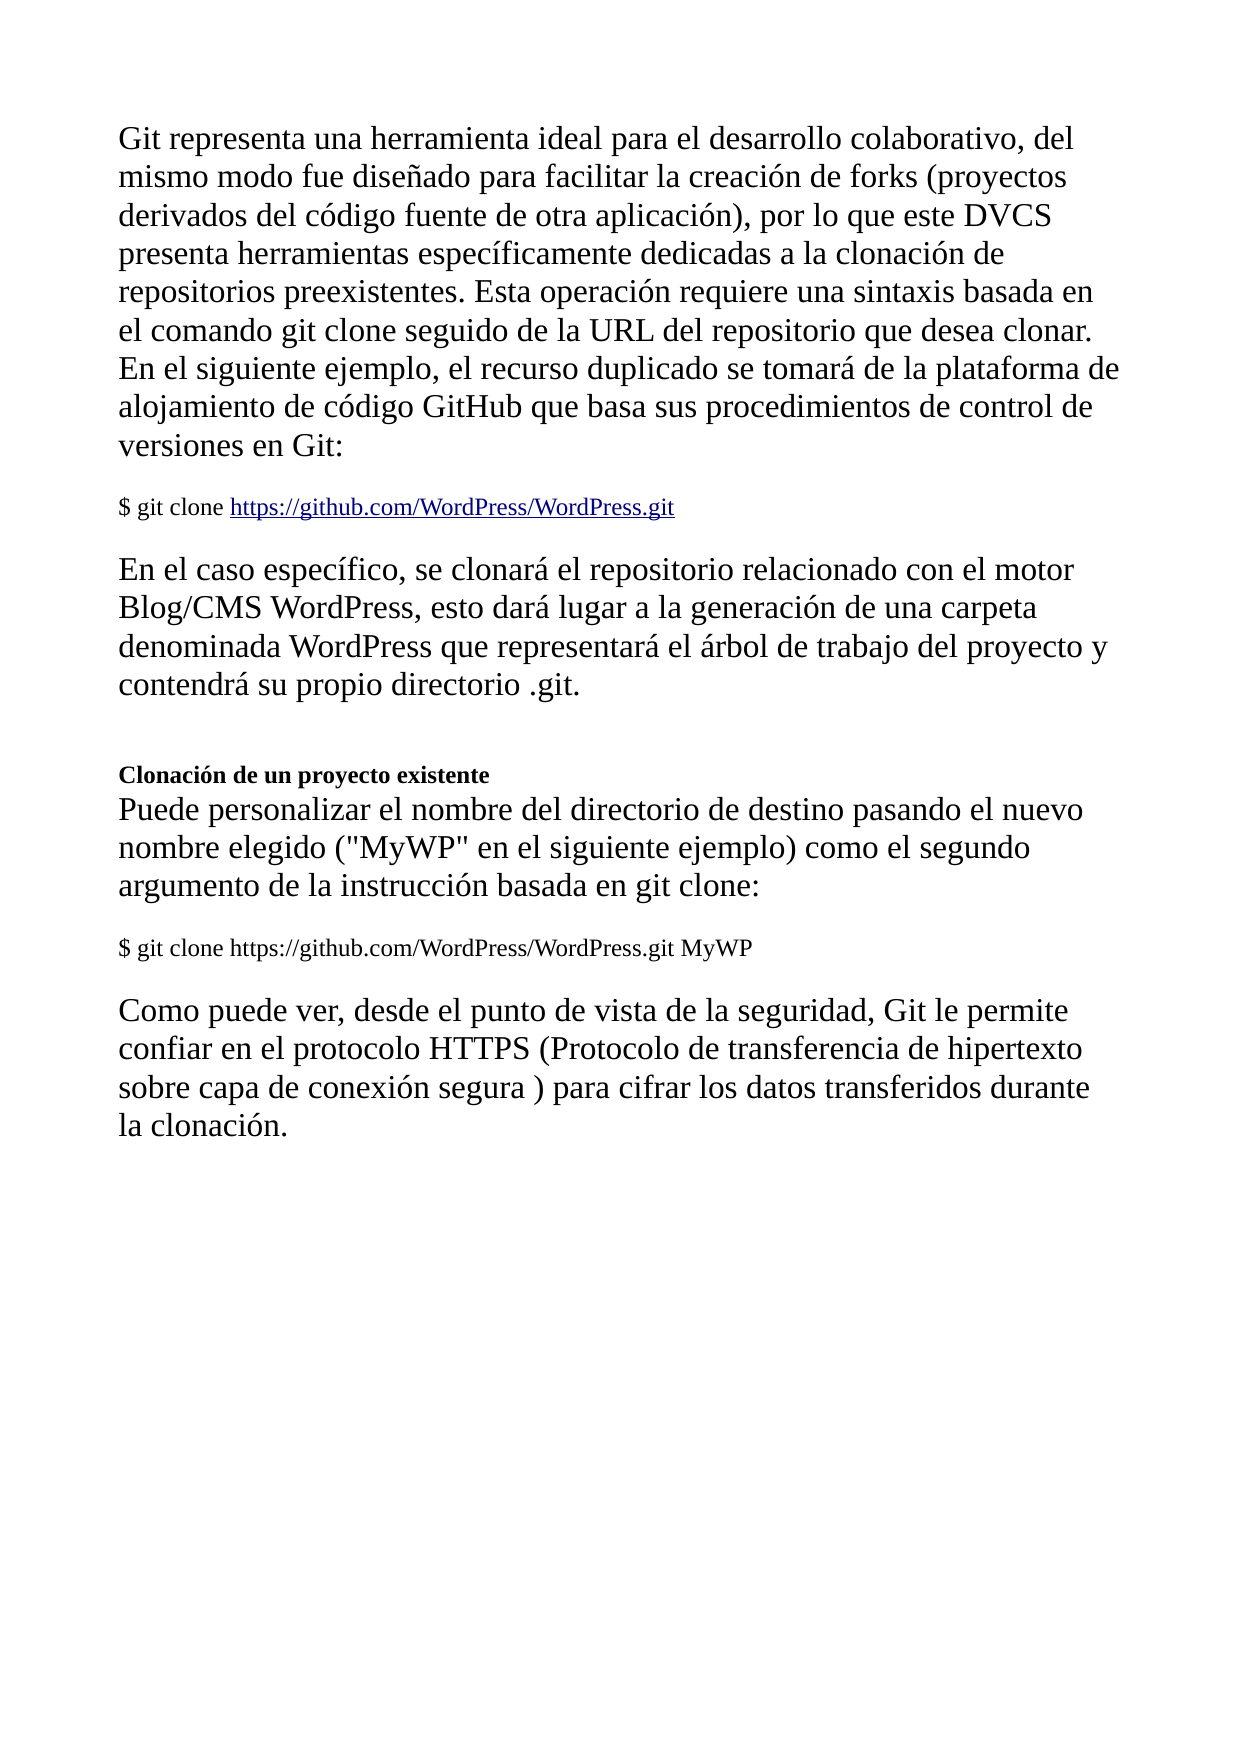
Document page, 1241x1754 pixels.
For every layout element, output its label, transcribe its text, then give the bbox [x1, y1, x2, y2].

text Clonación de un proyecto existente [118, 760, 1122, 789]
text Puede personalizar el nombre del directorio de destino pasando el nuevo nombre elegido ("MyWP" en el siguiente ejemplo) como el segundo argumento de la instrucción basada en git clone: [118, 789, 1122, 904]
text $ git clone https://github.com/WordPress/WordPress.git MyWP [118, 933, 1122, 961]
text En el caso específico, se clonará el repositorio relacionado con el motor Blog/CMS WordPress, esto dará lugar a la generación de una carpeta denominada WordPress que representará el árbol de trabajo del proyecto y contendrá su propio directorio .git. [118, 549, 1122, 703]
text $ git clone https://github.com/WordPress/WordPress.git [118, 492, 1122, 521]
text Como puede ver, desde el punto de vista de la seguridad, Git le permite confiar en el protocolo HTTPS (Protocolo de transferencia de hipertexto sobre capa de conexión segura ) para cifrar los datos transferidos durante la clonación. [118, 990, 1122, 1143]
text Git representa una herramienta ideal para el desarrollo colaborativo, del mismo modo fue diseñado para facilitar la creación de forks (proyectos derivados del código fuente de otra aplicación), por lo que este DVCS presenta herramientas específicamente dedicadas a la clonación de repositorios preexistentes. Esta operación requiere una sintaxis basada en el comando git clone seguido de la URL del repositorio que desea clonar. En el siguiente ejemplo, el recurso duplicado se tomará de la plataforma de alojamiento de código GitHub que basa sus procedimientos de control de versiones en Git: [118, 118, 1122, 463]
